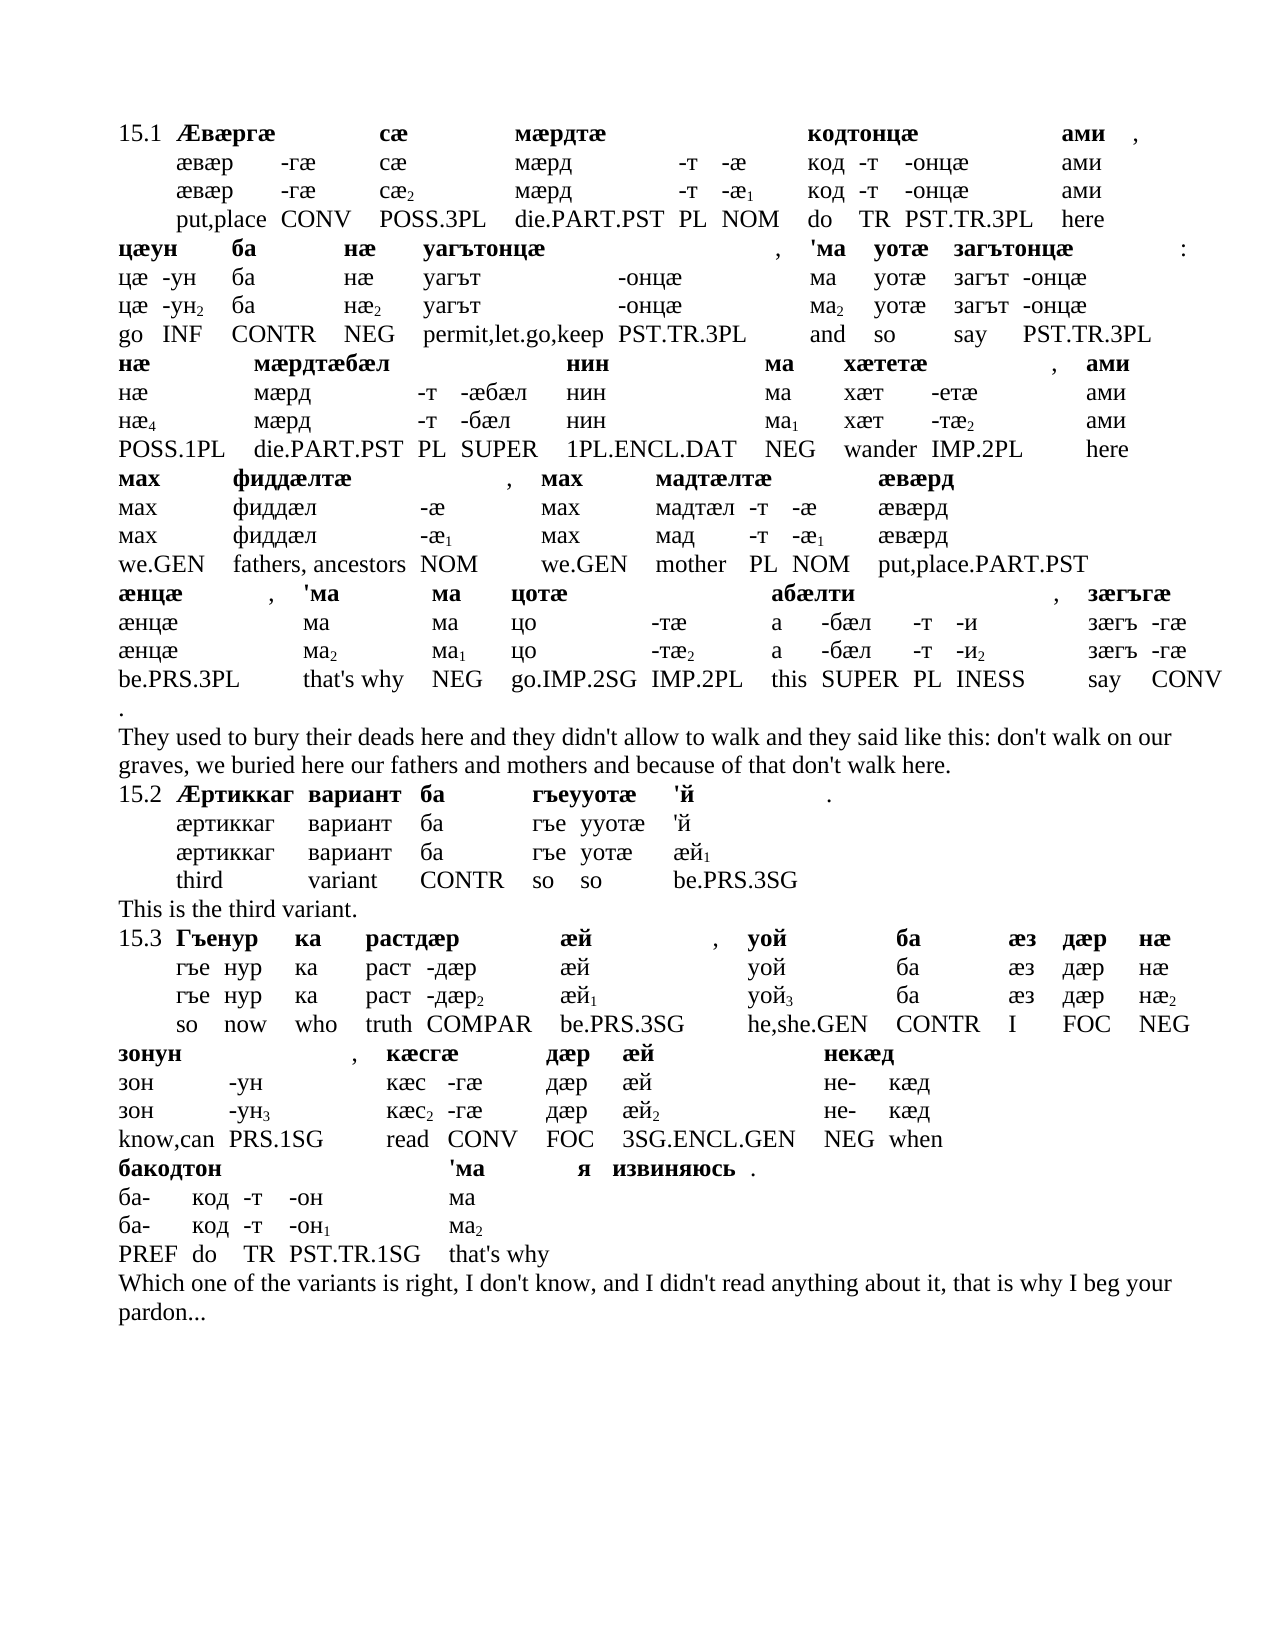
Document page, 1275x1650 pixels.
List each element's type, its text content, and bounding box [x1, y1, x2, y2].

text хæт [843, 406, 917, 434]
text æнцæ [118, 636, 241, 664]
text -т [678, 147, 708, 176]
text код [807, 176, 845, 204]
text сæ2 [379, 176, 487, 204]
text мæрд [514, 176, 664, 204]
text PST.TR.3PL [904, 204, 1034, 233]
text зæгъ [1088, 636, 1138, 664]
text SUPER [460, 434, 538, 463]
text 'ма [448, 1153, 563, 1182]
text PL [417, 434, 447, 463]
text so [873, 319, 926, 348]
text wander [843, 434, 917, 463]
text CONV [281, 204, 351, 233]
text нæ [1139, 952, 1190, 981]
text вариант [308, 779, 406, 808]
text мæрдтæбæл [253, 348, 552, 377]
text 'й [673, 808, 798, 837]
text here [1061, 204, 1104, 233]
text мах [541, 463, 642, 492]
text нур [224, 952, 267, 981]
text æнцæ [118, 578, 254, 607]
text CONTR [231, 319, 316, 348]
text ка [294, 952, 338, 981]
text we.GEN [541, 549, 628, 578]
text мæрд [253, 406, 404, 434]
text кæд [889, 1067, 943, 1096]
text put,place [176, 204, 267, 233]
text код [192, 1211, 229, 1239]
text кæд [889, 1096, 943, 1124]
text -т [859, 147, 891, 176]
text цотæ [511, 578, 757, 607]
text -дæр [426, 952, 532, 981]
text say [1088, 664, 1138, 693]
text mother [655, 549, 735, 578]
text -æ [721, 147, 780, 176]
text , [775, 233, 796, 262]
text -т [749, 521, 778, 549]
text -гæ [281, 147, 351, 176]
text permit,let.go,keep [423, 319, 604, 348]
text кæс [386, 1067, 433, 1096]
text die.PART.PST [514, 204, 664, 233]
text -гæ [1151, 636, 1222, 664]
text ма1 [432, 636, 483, 664]
text ма1 [764, 406, 816, 434]
text -т [913, 636, 942, 664]
text ба [231, 233, 330, 262]
text ба [231, 262, 316, 291]
text CONV [1151, 664, 1222, 693]
text put,place.PART.PST [878, 549, 1088, 578]
text æй1 [673, 837, 798, 866]
text Which one of the variants is right, I don't know, and I didn't read anything about it, that is why I beg your pardon... [118, 1268, 1249, 1326]
text IMP.2PL [651, 664, 743, 693]
text а [771, 636, 807, 664]
text go.IMP.2SG [511, 664, 637, 693]
text COMPAR [426, 1009, 532, 1038]
text go [118, 319, 148, 348]
text -æ [792, 492, 850, 521]
text -онцæ [1023, 262, 1152, 291]
text PST.TR.3PL [618, 319, 747, 348]
text нур [224, 981, 267, 1009]
text фиддæл [233, 521, 406, 549]
text and [809, 319, 846, 348]
text ууотæ [580, 808, 645, 837]
text -онцæ [904, 147, 1034, 176]
text 15.1 [118, 118, 162, 147]
text загът [954, 291, 1009, 319]
text PL [678, 204, 708, 233]
text die.PART.PST [253, 434, 404, 463]
text do [192, 1239, 229, 1268]
text гъе [532, 808, 566, 837]
text цæ [118, 291, 148, 319]
text -т [417, 406, 447, 434]
text . [118, 693, 139, 722]
text æвæр [176, 176, 267, 204]
text NEG [823, 1124, 875, 1153]
text -тæ2 [931, 406, 1023, 434]
text -дæр2 [426, 981, 532, 1009]
text дæр [1062, 981, 1111, 1009]
text 1PL.ENCL.DAT [566, 434, 737, 463]
text нæ [344, 262, 395, 291]
text INESS [956, 664, 1025, 693]
text уой3 [747, 981, 868, 1009]
text PST.TR.3PL [1023, 319, 1152, 348]
text -ун2 [162, 291, 204, 319]
text : [1180, 233, 1201, 262]
text уой [747, 923, 882, 952]
text that's why [303, 664, 404, 693]
text мад [655, 521, 735, 549]
text say [954, 319, 1009, 348]
text дæр [1062, 923, 1125, 952]
text , [1053, 578, 1074, 607]
text мах [541, 492, 628, 521]
text сæ [379, 118, 501, 147]
text NEG [432, 664, 483, 693]
text нин [566, 348, 751, 377]
text PRS.1SG [228, 1124, 324, 1153]
text бакодтон [118, 1153, 435, 1182]
text read [386, 1124, 433, 1153]
text ма [809, 262, 846, 291]
text -гæ [447, 1096, 518, 1124]
text некæд [823, 1038, 957, 1067]
text æвæр [176, 147, 267, 176]
text уотæ [873, 291, 926, 319]
text -тæ2 [651, 636, 743, 664]
text -и2 [956, 636, 1025, 664]
text æй [560, 923, 699, 952]
text ба- [118, 1211, 178, 1239]
text нæ [118, 348, 240, 377]
text æртиккаг [176, 837, 275, 866]
text -æбæл [460, 377, 538, 406]
text that's why [448, 1239, 550, 1268]
text , [1051, 348, 1072, 377]
text уотæ [873, 233, 940, 262]
text нæ [118, 377, 226, 406]
text уотæ [873, 262, 926, 291]
text æртиккаг [176, 808, 275, 837]
text SUPER [821, 664, 899, 693]
text -онцæ [618, 291, 747, 319]
text цæ [118, 262, 148, 291]
text мæрдтæ [514, 118, 794, 147]
text here [1086, 434, 1129, 463]
text PREF [118, 1239, 178, 1268]
text хæт [843, 377, 917, 406]
text 'ма [303, 578, 418, 607]
text ма [432, 607, 483, 636]
text ами [1061, 147, 1104, 176]
text CONTR [420, 866, 504, 894]
text CONTR [896, 1009, 981, 1038]
text ма2 [809, 291, 846, 319]
text so [532, 866, 566, 894]
text -онцæ [904, 176, 1034, 204]
text ба- [118, 1182, 178, 1211]
text TR [243, 1239, 275, 1268]
text -гæ [447, 1067, 518, 1096]
text this [771, 664, 807, 693]
text не- [823, 1067, 875, 1096]
text код [192, 1182, 229, 1211]
text -æ [420, 492, 478, 521]
text so [580, 866, 645, 894]
text дæр [546, 1096, 594, 1124]
text be.PRS.3SG [560, 1009, 685, 1038]
text гъеууотæ [532, 779, 659, 808]
text загътонцæ [954, 233, 1166, 262]
text нин [566, 377, 737, 406]
text абæлти [771, 578, 1039, 607]
text now [224, 1009, 267, 1038]
text нæ [1139, 923, 1204, 952]
text нæ2 [344, 291, 395, 319]
text уой [747, 952, 868, 981]
text , [351, 1038, 372, 1067]
text мæрд [514, 147, 664, 176]
text PST.TR.1SG [289, 1239, 421, 1268]
text загът [954, 262, 1009, 291]
text -т [243, 1182, 275, 1211]
text ба [896, 981, 981, 1009]
text гъе [532, 837, 566, 866]
text POSS.1PL [118, 434, 226, 463]
text know,can [118, 1124, 215, 1153]
text variant [308, 866, 392, 894]
text нæ4 [118, 406, 226, 434]
text , [712, 923, 733, 952]
text , [506, 463, 527, 492]
text æвæрд [878, 521, 1088, 549]
text -т [913, 607, 942, 636]
text ма [448, 1182, 550, 1211]
text я [577, 1153, 598, 1182]
text æнцæ [118, 607, 241, 636]
text раст [365, 952, 413, 981]
text INF [162, 319, 204, 348]
text растдæр [365, 923, 546, 952]
text код [807, 147, 845, 176]
text -æ1 [792, 521, 850, 549]
text -т [243, 1211, 275, 1239]
text æй [622, 1067, 796, 1096]
text -æ1 [721, 176, 780, 204]
text -т [678, 176, 708, 204]
text раст [365, 981, 413, 1009]
text -гæ [1151, 607, 1222, 636]
text do [807, 204, 845, 233]
text ма [764, 348, 830, 377]
text -тæ [651, 607, 743, 636]
text truth [365, 1009, 413, 1038]
text нæ [344, 233, 409, 262]
text -ун [162, 262, 204, 291]
text уагът [423, 291, 604, 319]
text мадтæл [655, 492, 735, 521]
text цо [511, 607, 637, 636]
text кæсгæ [386, 1038, 532, 1067]
text so [176, 1009, 210, 1038]
text This is the third variant. [118, 894, 1249, 923]
text æз [1008, 952, 1035, 981]
text æвæрд [878, 492, 1088, 521]
text -и [956, 607, 1025, 636]
text зонун [118, 1038, 338, 1067]
text . [750, 1153, 771, 1182]
text ка [294, 923, 352, 952]
text нæ2 [1139, 981, 1190, 1009]
text -ун3 [228, 1096, 324, 1124]
text -ун [228, 1067, 324, 1096]
text -æ1 [420, 521, 478, 549]
text 'й [673, 779, 812, 808]
text ка [294, 981, 338, 1009]
text цæун [118, 233, 218, 262]
text уагът [423, 262, 604, 291]
text извиняюсь [612, 1153, 736, 1182]
text мадтæлтæ [655, 463, 864, 492]
text Æвæргæ [176, 118, 365, 147]
text -онцæ [1023, 291, 1152, 319]
text ба [420, 837, 504, 866]
text мæрд [253, 377, 404, 406]
text NOM [420, 549, 478, 578]
text ба [420, 779, 518, 808]
text не- [823, 1096, 875, 1124]
text ба [231, 291, 316, 319]
text зæгъ [1088, 607, 1138, 636]
text вариант [308, 808, 392, 837]
text дæр [546, 1038, 608, 1067]
text when [889, 1124, 943, 1153]
text мах [118, 492, 205, 521]
text кæс2 [386, 1096, 433, 1124]
text зон [118, 1067, 215, 1096]
text PL [913, 664, 942, 693]
text ами [1086, 377, 1129, 406]
text фиддæл [233, 492, 406, 521]
text who [294, 1009, 338, 1038]
text ами [1061, 176, 1104, 204]
text ба [896, 952, 981, 981]
text -бæл [460, 406, 538, 434]
text NOM [792, 549, 850, 578]
text Æртиккаг [176, 779, 294, 808]
text NEG [1139, 1009, 1190, 1038]
text зæгъгæ [1088, 578, 1236, 607]
text -он [289, 1182, 421, 1211]
text хæтетæ [843, 348, 1037, 377]
text фиддæлтæ [233, 463, 492, 492]
text æй [560, 952, 685, 981]
text уотæ [580, 837, 645, 866]
text CONV [447, 1124, 518, 1153]
text FOC [546, 1124, 594, 1153]
text FOC [1062, 1009, 1111, 1038]
text ами [1086, 348, 1143, 377]
text ма2 [448, 1211, 550, 1239]
text -т [859, 176, 891, 204]
text а [771, 607, 807, 636]
text зон [118, 1096, 215, 1124]
text fathers, ancestors [233, 549, 406, 578]
text They used to bury their deads here and they didn't allow to walk and they said like this: don't walk on our graves, we buried here our fathers and mothers and because of that don't walk here. [118, 722, 1249, 779]
text 3SG.ENCL.GEN [622, 1124, 796, 1153]
text PL [749, 549, 778, 578]
text 15.2 [118, 779, 162, 808]
text æй1 [560, 981, 685, 1009]
text уагътонцæ [423, 233, 761, 262]
text мах [118, 463, 219, 492]
text be.PRS.3SG [673, 866, 798, 894]
text ма [303, 607, 404, 636]
text -онцæ [618, 262, 747, 291]
text -т [749, 492, 778, 521]
text æз [1008, 923, 1049, 952]
text NEG [764, 434, 816, 463]
text -бæл [821, 607, 899, 636]
text NEG [344, 319, 395, 348]
text ма [432, 578, 497, 607]
text æвæрд [878, 463, 1102, 492]
text ба [896, 923, 994, 952]
text -гæ [281, 176, 351, 204]
text æй2 [622, 1096, 796, 1124]
text гъе [176, 981, 210, 1009]
text -бæл [821, 636, 899, 664]
text дæр [546, 1067, 594, 1096]
text -т [417, 377, 447, 406]
text POSS.3PL [379, 204, 487, 233]
text Гъенур [176, 923, 281, 952]
text be.PRS.3PL [118, 664, 241, 693]
text нин [566, 406, 737, 434]
text вариант [308, 837, 392, 866]
text ма2 [303, 636, 404, 664]
text ба [420, 808, 504, 837]
text дæр [1062, 952, 1111, 981]
text . [826, 779, 847, 808]
text he,she.GEN [747, 1009, 868, 1038]
text -етæ [931, 377, 1023, 406]
text , [1132, 118, 1153, 147]
text ма [764, 377, 816, 406]
text 'ма [809, 233, 860, 262]
text гъе [176, 952, 210, 981]
text мах [541, 521, 628, 549]
text æй [622, 1038, 810, 1067]
text ами [1061, 118, 1118, 147]
text third [176, 866, 275, 894]
text IMP.2PL [931, 434, 1023, 463]
text мах [118, 521, 205, 549]
text -он1 [289, 1211, 421, 1239]
text we.GEN [118, 549, 205, 578]
text сæ [379, 147, 487, 176]
text , [268, 578, 289, 607]
text TR [859, 204, 891, 233]
text ами [1086, 406, 1129, 434]
text кодтонцæ [807, 118, 1048, 147]
text цо [511, 636, 637, 664]
text NOM [721, 204, 780, 233]
text 15.3 [118, 923, 162, 952]
text æз [1008, 981, 1035, 1009]
text I [1008, 1009, 1035, 1038]
